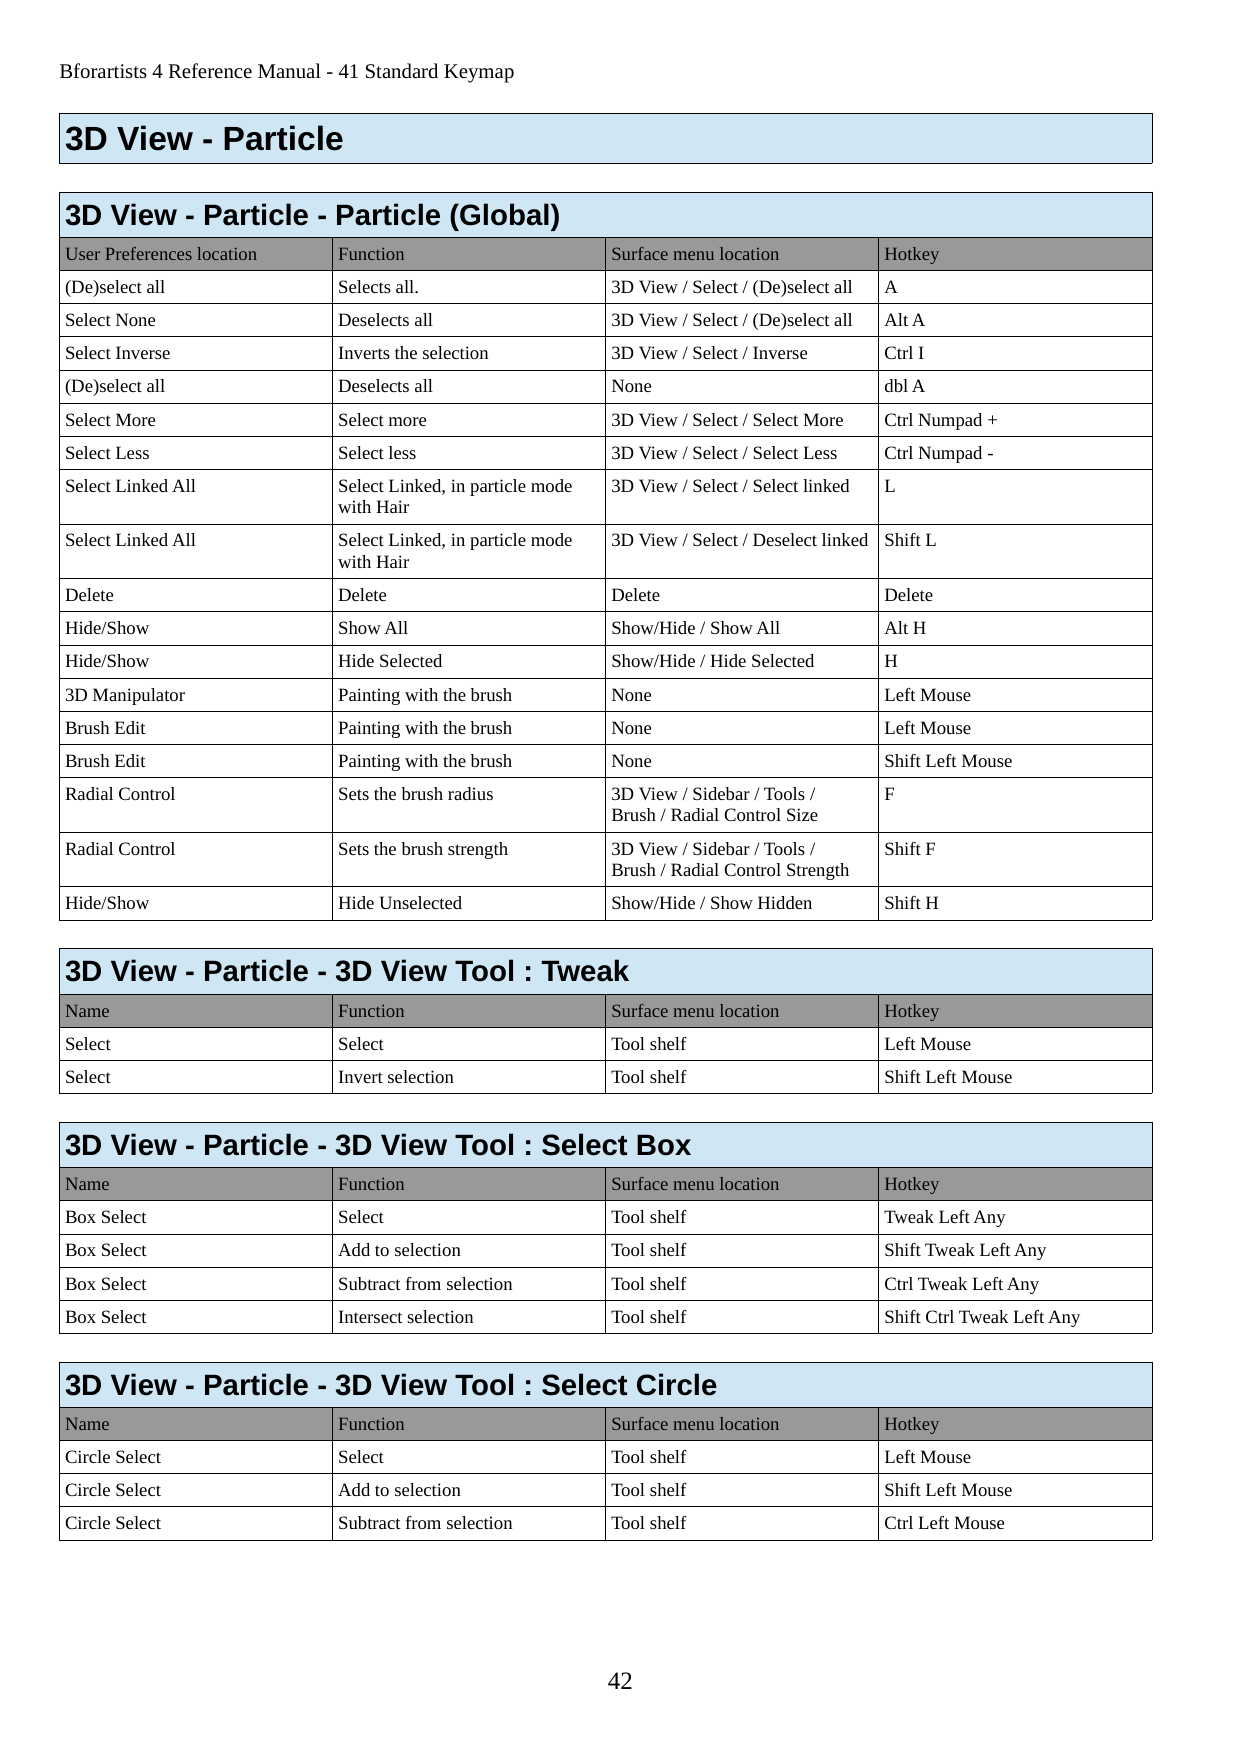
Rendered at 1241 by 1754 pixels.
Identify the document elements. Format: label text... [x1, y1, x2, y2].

table_cell 3D View / Select / Deselect linked [606, 525, 878, 578]
table_cell Box Select [60, 1235, 332, 1267]
table_cell Tool shelf [606, 1507, 878, 1539]
table_cell Hide/Show [60, 646, 332, 678]
table_header 3D View - Particle [60, 114, 1152, 163]
table_cell Ctrl Tweak Left Any [879, 1268, 1152, 1300]
table_cell Subtract from selection [333, 1268, 605, 1300]
table_cell 3D View / Select / Select Less [606, 437, 878, 469]
table_cell Function [333, 238, 605, 270]
table_cell Tweak Left Any [879, 1201, 1152, 1233]
table_cell Hide/Show [60, 887, 332, 919]
table_cell Show/Hide / Show Hidden [606, 887, 878, 919]
table_cell Delete [333, 579, 605, 611]
table_cell Show/Hide / Show All [606, 612, 878, 644]
table_cell Inverts the selection [333, 337, 605, 369]
table_header 3D View - Particle - 3D View Tool : Select Circle [60, 1363, 1152, 1407]
table_cell Hotkey [879, 1408, 1152, 1440]
table_cell Tool shelf [606, 1441, 878, 1473]
table_cell Shift L [879, 525, 1152, 578]
table_cell Subtract from selection [333, 1507, 605, 1539]
table_cell Left Mouse [879, 1028, 1152, 1060]
table_cell Surface menu location [606, 238, 878, 270]
table_cell Select More [60, 404, 332, 436]
table_cell Left Mouse [879, 1441, 1152, 1473]
table_cell Tool shelf [606, 1201, 878, 1233]
table_cell Tool shelf [606, 1301, 878, 1333]
table_cell Brush Edit [60, 745, 332, 777]
table_cell Select [333, 1028, 605, 1060]
table_cell Deselects all [333, 304, 605, 336]
table_cell 3D View / Select / (De)select all [606, 271, 878, 303]
table_cell Box Select [60, 1201, 332, 1233]
table_cell Hide Unselected [333, 887, 605, 919]
table_cell Name [60, 995, 332, 1027]
table_cell Select None [60, 304, 332, 336]
table_cell Tool shelf [606, 1474, 878, 1506]
table_cell Hotkey [879, 1168, 1152, 1200]
table_cell Select less [333, 437, 605, 469]
table_cell Shift Left Mouse [879, 745, 1152, 777]
table_cell Alt H [879, 612, 1152, 644]
table_header 3D View - Particle - Particle (Global) [60, 193, 1152, 237]
table_cell Selects all. [333, 271, 605, 303]
table_cell Add to selection [333, 1474, 605, 1506]
table_cell User Preferences location [60, 238, 332, 270]
table_cell Sets the brush radius [333, 778, 605, 832]
table_cell Show All [333, 612, 605, 644]
table_cell Surface menu location [606, 995, 878, 1027]
table_cell Alt A [879, 304, 1152, 336]
table_cell Tool shelf [606, 1235, 878, 1267]
table_cell 3D View / Select / Select linked [606, 470, 878, 523]
table_cell Ctrl Left Mouse [879, 1507, 1152, 1539]
table_cell Shift H [879, 887, 1152, 919]
table_cell Select [333, 1201, 605, 1233]
table_cell Select Inverse [60, 337, 332, 369]
table_cell Painting with the brush [333, 745, 605, 777]
table_cell Select Linked, in particle mode with Hair [333, 470, 605, 523]
table_cell Select [333, 1441, 605, 1473]
table_cell Left Mouse [879, 712, 1152, 744]
table_cell Surface menu location [606, 1168, 878, 1200]
table_cell Shift F [879, 833, 1152, 886]
table_cell Shift Ctrl Tweak Left Any [879, 1301, 1152, 1333]
table_cell Left Mouse [879, 679, 1152, 711]
table_cell Hide Selected [333, 646, 605, 678]
table_cell None [606, 371, 878, 403]
table_cell Add to selection [333, 1235, 605, 1267]
table_cell Delete [879, 579, 1152, 611]
table_cell Hide/Show [60, 612, 332, 644]
table_cell Ctrl I [879, 337, 1152, 369]
table_cell Tool shelf [606, 1028, 878, 1060]
table_cell 3D View / Select / (De)select all [606, 304, 878, 336]
table_cell Select Linked All [60, 470, 332, 523]
table_cell Painting with the brush [333, 712, 605, 744]
table_cell 3D View / Sidebar / Tools / Brush / Radial Control Strength [606, 833, 878, 886]
table_cell Ctrl Numpad + [879, 404, 1152, 436]
table_cell Sets the brush strength [333, 833, 605, 886]
table_cell Ctrl Numpad - [879, 437, 1152, 469]
table_cell Invert selection [333, 1061, 605, 1093]
table_cell Circle Select [60, 1441, 332, 1473]
table_cell H [879, 646, 1152, 678]
table_cell Select [60, 1061, 332, 1093]
table_cell Show/Hide / Hide Selected [606, 646, 878, 678]
table_cell Select [60, 1028, 332, 1060]
table_cell Hotkey [879, 995, 1152, 1027]
table_cell Select Linked, in particle mode with Hair [333, 525, 605, 578]
table_cell Tool shelf [606, 1061, 878, 1093]
table_cell 3D View / Select / Inverse [606, 337, 878, 369]
table_cell 3D View / Select / Select More [606, 404, 878, 436]
table_cell (De)select all [60, 371, 332, 403]
table_cell Deselects all [333, 371, 605, 403]
table_cell Radial Control [60, 833, 332, 886]
table_cell Intersect selection [333, 1301, 605, 1333]
table_cell (De)select all [60, 271, 332, 303]
table_cell None [606, 679, 878, 711]
table_cell Box Select [60, 1301, 332, 1333]
table_cell Select Less [60, 437, 332, 469]
table_cell L [879, 470, 1152, 523]
table_cell Function [333, 1168, 605, 1200]
table_cell Hotkey [879, 238, 1152, 270]
table_cell Box Select [60, 1268, 332, 1300]
table_cell Delete [606, 579, 878, 611]
table_cell Select more [333, 404, 605, 436]
table_cell Name [60, 1168, 332, 1200]
table_cell Shift Left Mouse [879, 1474, 1152, 1506]
table_cell Painting with the brush [333, 679, 605, 711]
table_cell Circle Select [60, 1474, 332, 1506]
table_cell None [606, 745, 878, 777]
table_cell Function [333, 1408, 605, 1440]
table_cell dbl A [879, 371, 1152, 403]
table_header 3D View - Particle - 3D View Tool : Tweak [60, 949, 1152, 994]
table_cell 3D View / Sidebar / Tools / Brush / Radial Control Size [606, 778, 878, 832]
table_header 3D View - Particle - 3D View Tool : Select Box [60, 1123, 1152, 1167]
table_cell Name [60, 1408, 332, 1440]
table_cell Radial Control [60, 778, 332, 832]
table_cell 3D Manipulator [60, 679, 332, 711]
table_cell Function [333, 995, 605, 1027]
table_cell Delete [60, 579, 332, 611]
table_cell Shift Left Mouse [879, 1061, 1152, 1093]
table_cell Circle Select [60, 1507, 332, 1539]
table_cell Tool shelf [606, 1268, 878, 1300]
table_cell Select Linked All [60, 525, 332, 578]
table_cell Brush Edit [60, 712, 332, 744]
table_cell F [879, 778, 1152, 832]
table_cell None [606, 712, 878, 744]
table_cell A [879, 271, 1152, 303]
table_cell Shift Tweak Left Any [879, 1235, 1152, 1267]
table_cell Surface menu location [606, 1408, 878, 1440]
